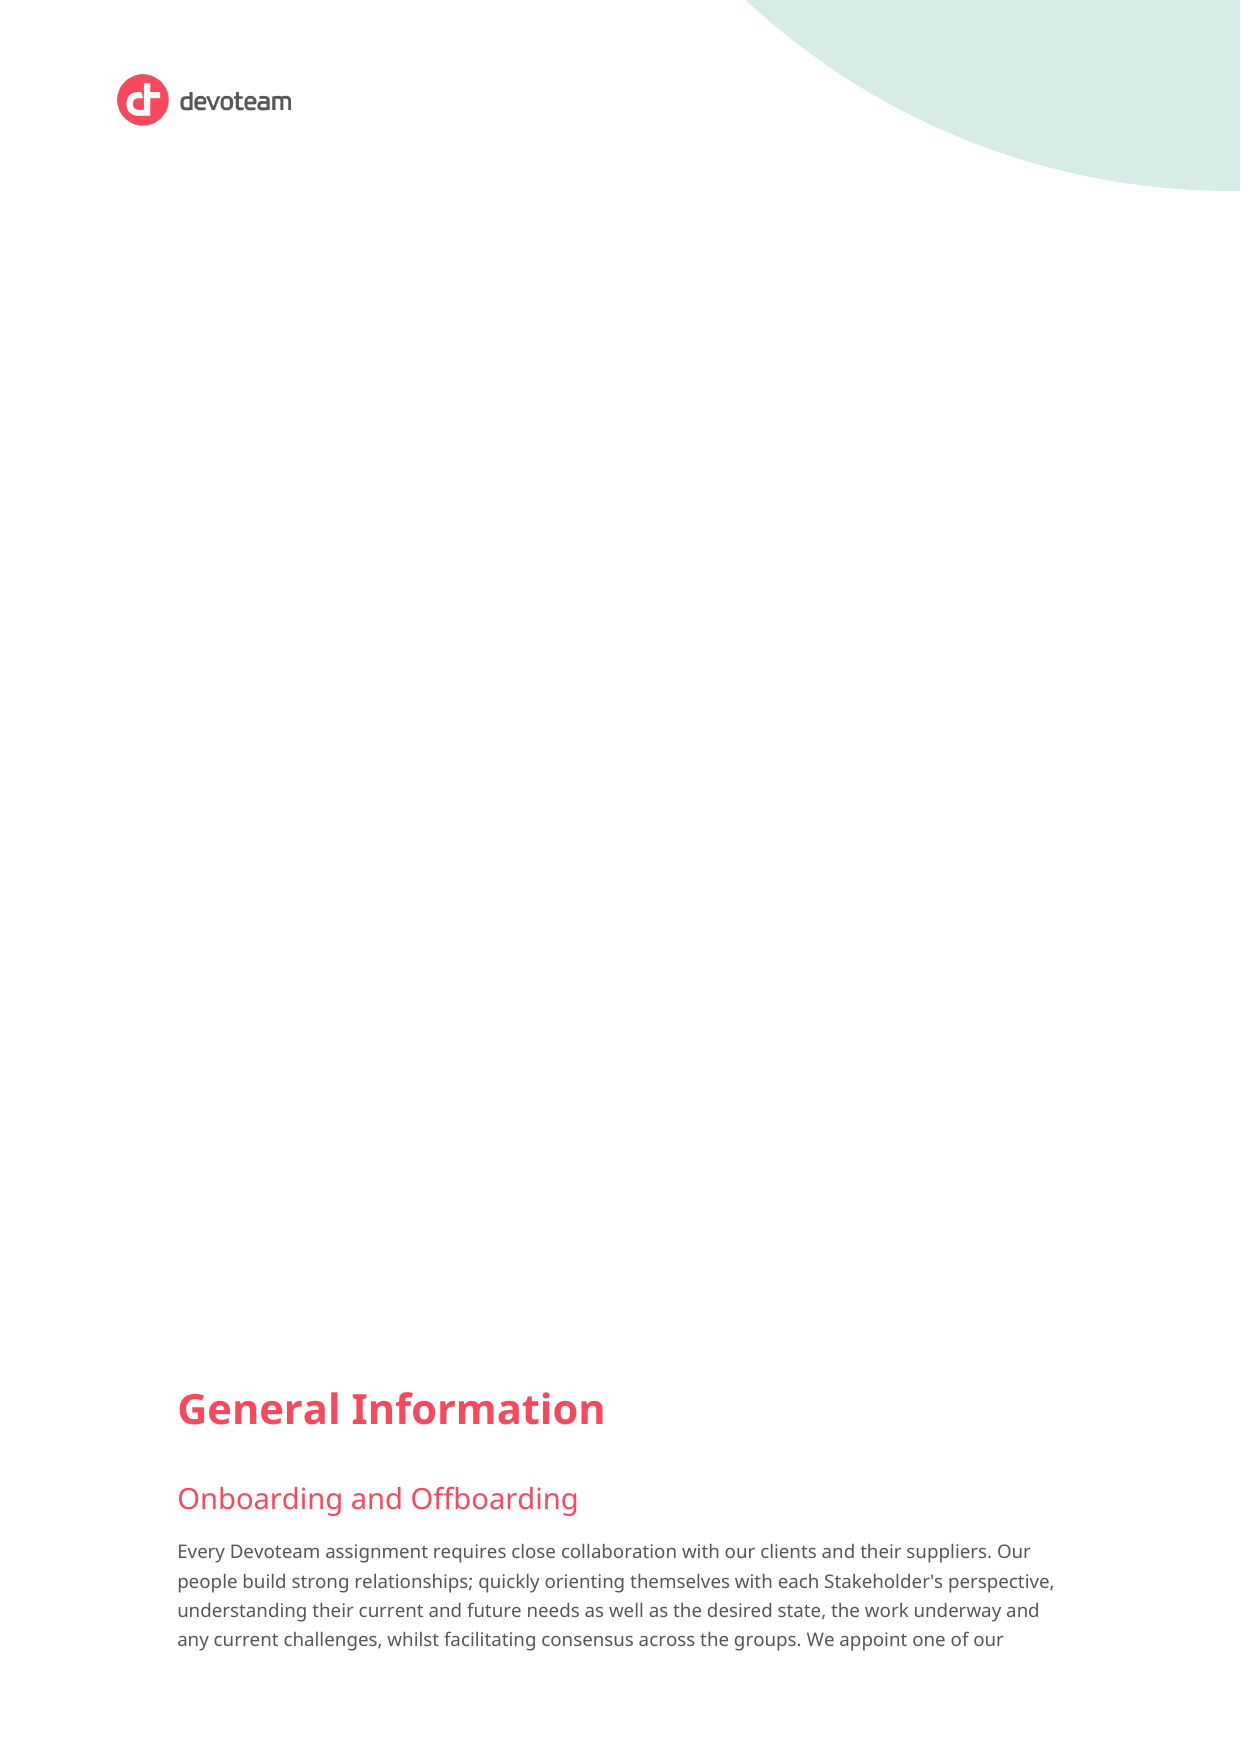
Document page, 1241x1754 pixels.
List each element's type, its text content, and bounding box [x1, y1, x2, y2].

text Every Devoteam assignment requires close collaboration with our clients and their suppliers. Our people build strong relationships; quickly orienting themselves with each Stakeholder's perspective, understanding their current and future needs as well as the desired state, the work underway and any current challenges, whilst facilitating consensus across the groups. We appoint one of our [177, 1539, 1063, 1652]
subtitle General Information [177, 1379, 1063, 1436]
subtitle Onboarding and Offboarding [177, 1478, 1063, 1518]
picture [99, 56, 304, 143]
